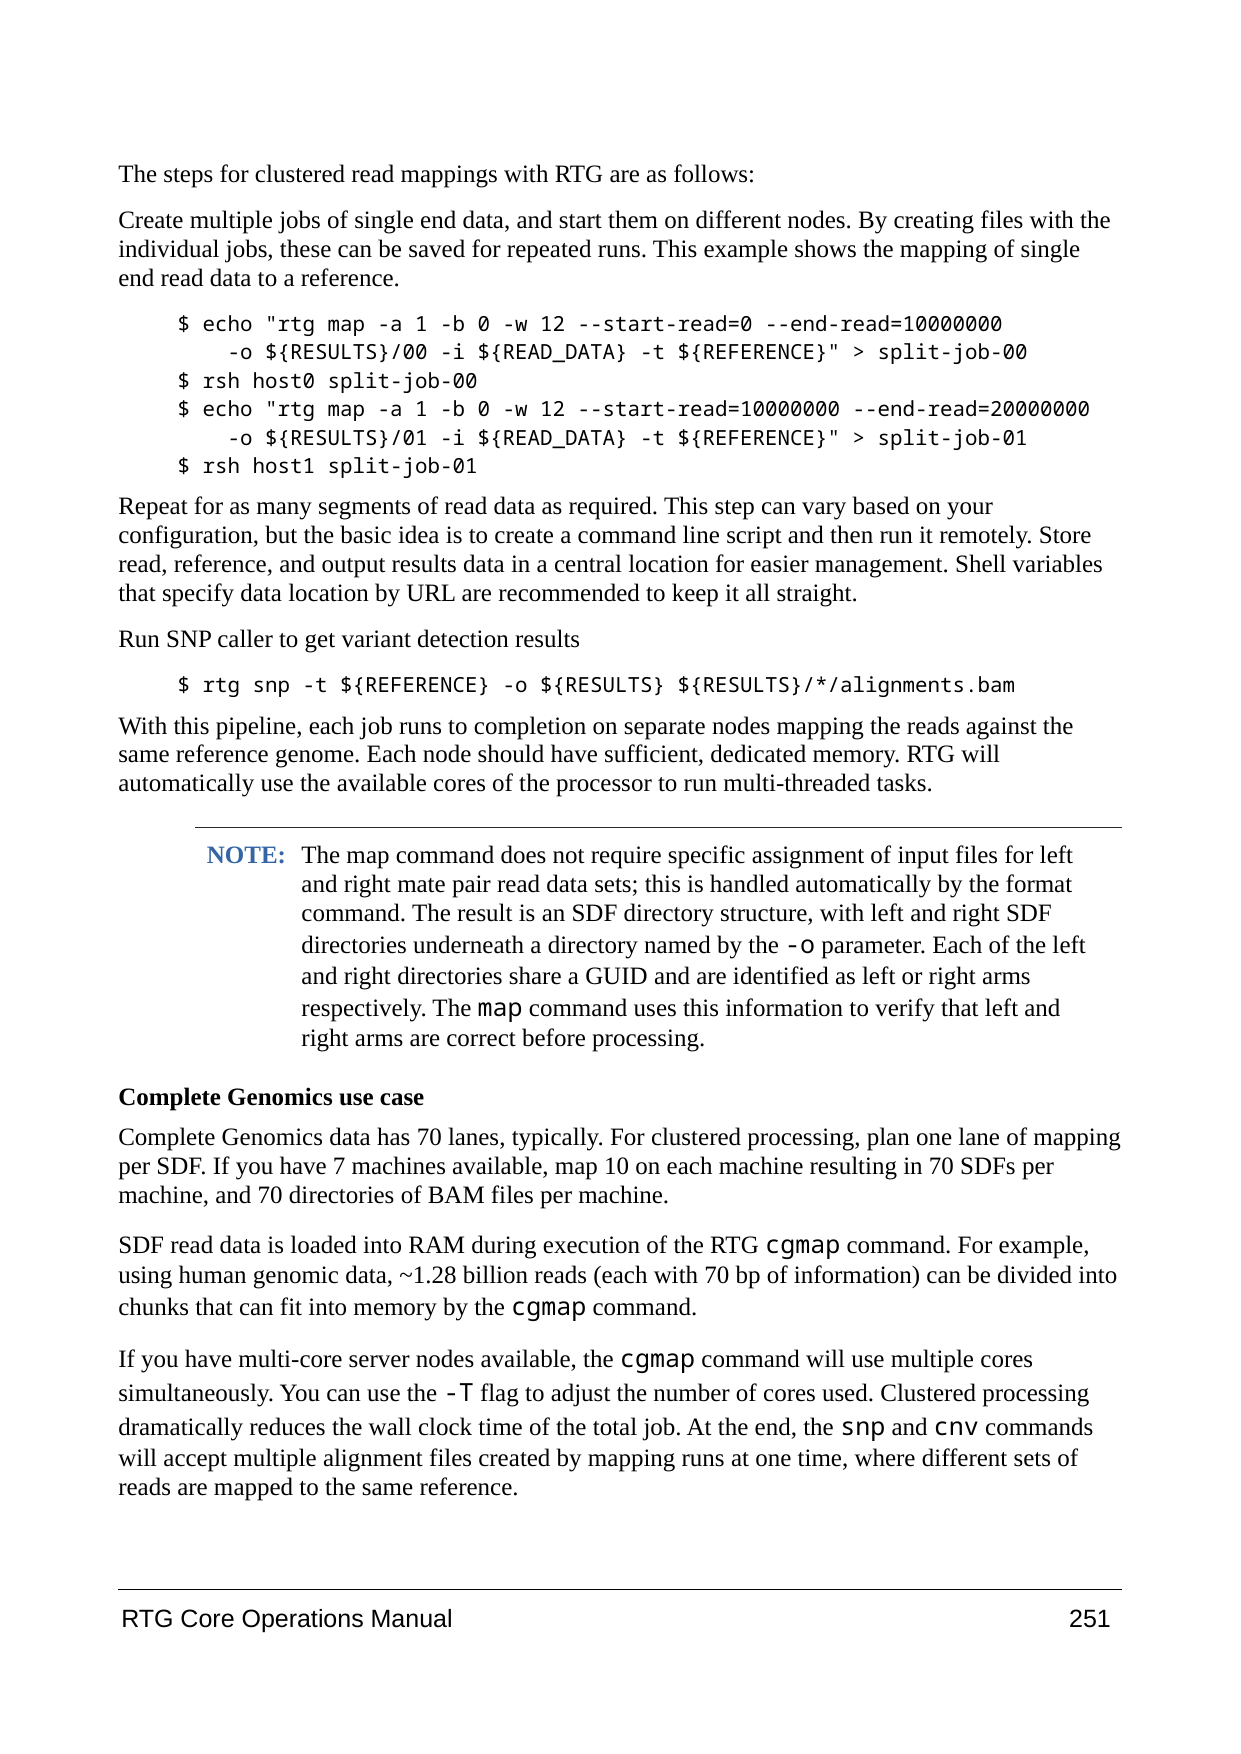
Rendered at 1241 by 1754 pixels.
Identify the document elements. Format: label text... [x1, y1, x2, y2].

text Run SNP caller to get variant detection results [118, 624, 1122, 653]
text Complete Genomics data has 70 lanes, typically. For clustered processing, plan one lane of mapping per SDF. If you have 7 machines available, map 10 on each machine resulting in 70 SDFs per machine, and 70 directories of BAM files per machine. [118, 1122, 1122, 1208]
text $ rsh host1 split-job-01 [177, 451, 1122, 480]
text If you have multi-core server nodes available, the cgmap command will use multiple cores simultaneously. You can use the -T flag to adjust the number of cores used. Clustered processing dramatically reduces the wall clock time of the total job. At the end, the snp and cnv commands will accept multiple alignment files created by mapping runs at one time, where different sets of reads are mapped to the same reference. [118, 1341, 1122, 1501]
text Repeat for as many segments of read data as required. This step can vary based on your configuration, but the basic idea is to create a command line script and then run it remotely. Store read, reference, and output results data in a central location for easier management. Shell variables that specify data location by URL are recommended to keep it all straight. [118, 491, 1122, 606]
text -o ${RESULTS}/00 -i ${READ_DATA} -t ${REFERENCE}" > split-job-00 [177, 337, 1122, 366]
text $ echo "rtg map -a 1 -b 0 -w 12 --start-read=10000000 --end-read=20000000 [177, 394, 1122, 423]
text Create multiple jobs of single end data, and start them on different nodes. By creating files with the individual jobs, these can be saved for repeated runs. This example shows the mapping of single end read data to a reference. [118, 205, 1122, 291]
text -o ${RESULTS}/01 -i ${READ_DATA} -t ${REFERENCE}" > split-job-01 [177, 423, 1122, 451]
text With this pipeline, each job runs to completion on separate nodes mapping the reads against the same reference genome. Each node should have sufficient, dedicated memory. RTG will automatically use the available cores of the processor to run multi-threaded tasks. [118, 711, 1122, 797]
text NOTE: The map command does not require specific assignment of input files for left and right mate pair read data sets; this is handled automatically by the format command. The result is an SDF directory structure, with left and right SDF directories underneath a directory named by the -o parameter. Each of the left and right directories share a GUID and are identified as left or right arms respectively. The map command uses this information to verify that left and right arms are correct before processing. [195, 829, 1122, 1064]
text $ rsh host0 split-job-00 [177, 366, 1122, 394]
subtitle Complete Genomics use case [118, 1082, 1122, 1111]
text $ echo "rtg map -a 1 -b 0 -w 12 --start-read=0 --end-read=10000000 [177, 309, 1122, 337]
text The steps for clustered read mappings with RTG are as follows: [118, 159, 1122, 187]
text $ rtg snp -t ${REFERENCE} -o ${RESULTS} ${RESULTS}/*/alignments.bam [177, 671, 1122, 699]
text SDF read data is loaded into RAM during execution of the RTG cgmap command. For example, using human genomic data, ~1.28 billion reads (each with 70 bp of information) can be divided into chunks that can fit into memory by the cgmap command. [118, 1226, 1122, 1323]
